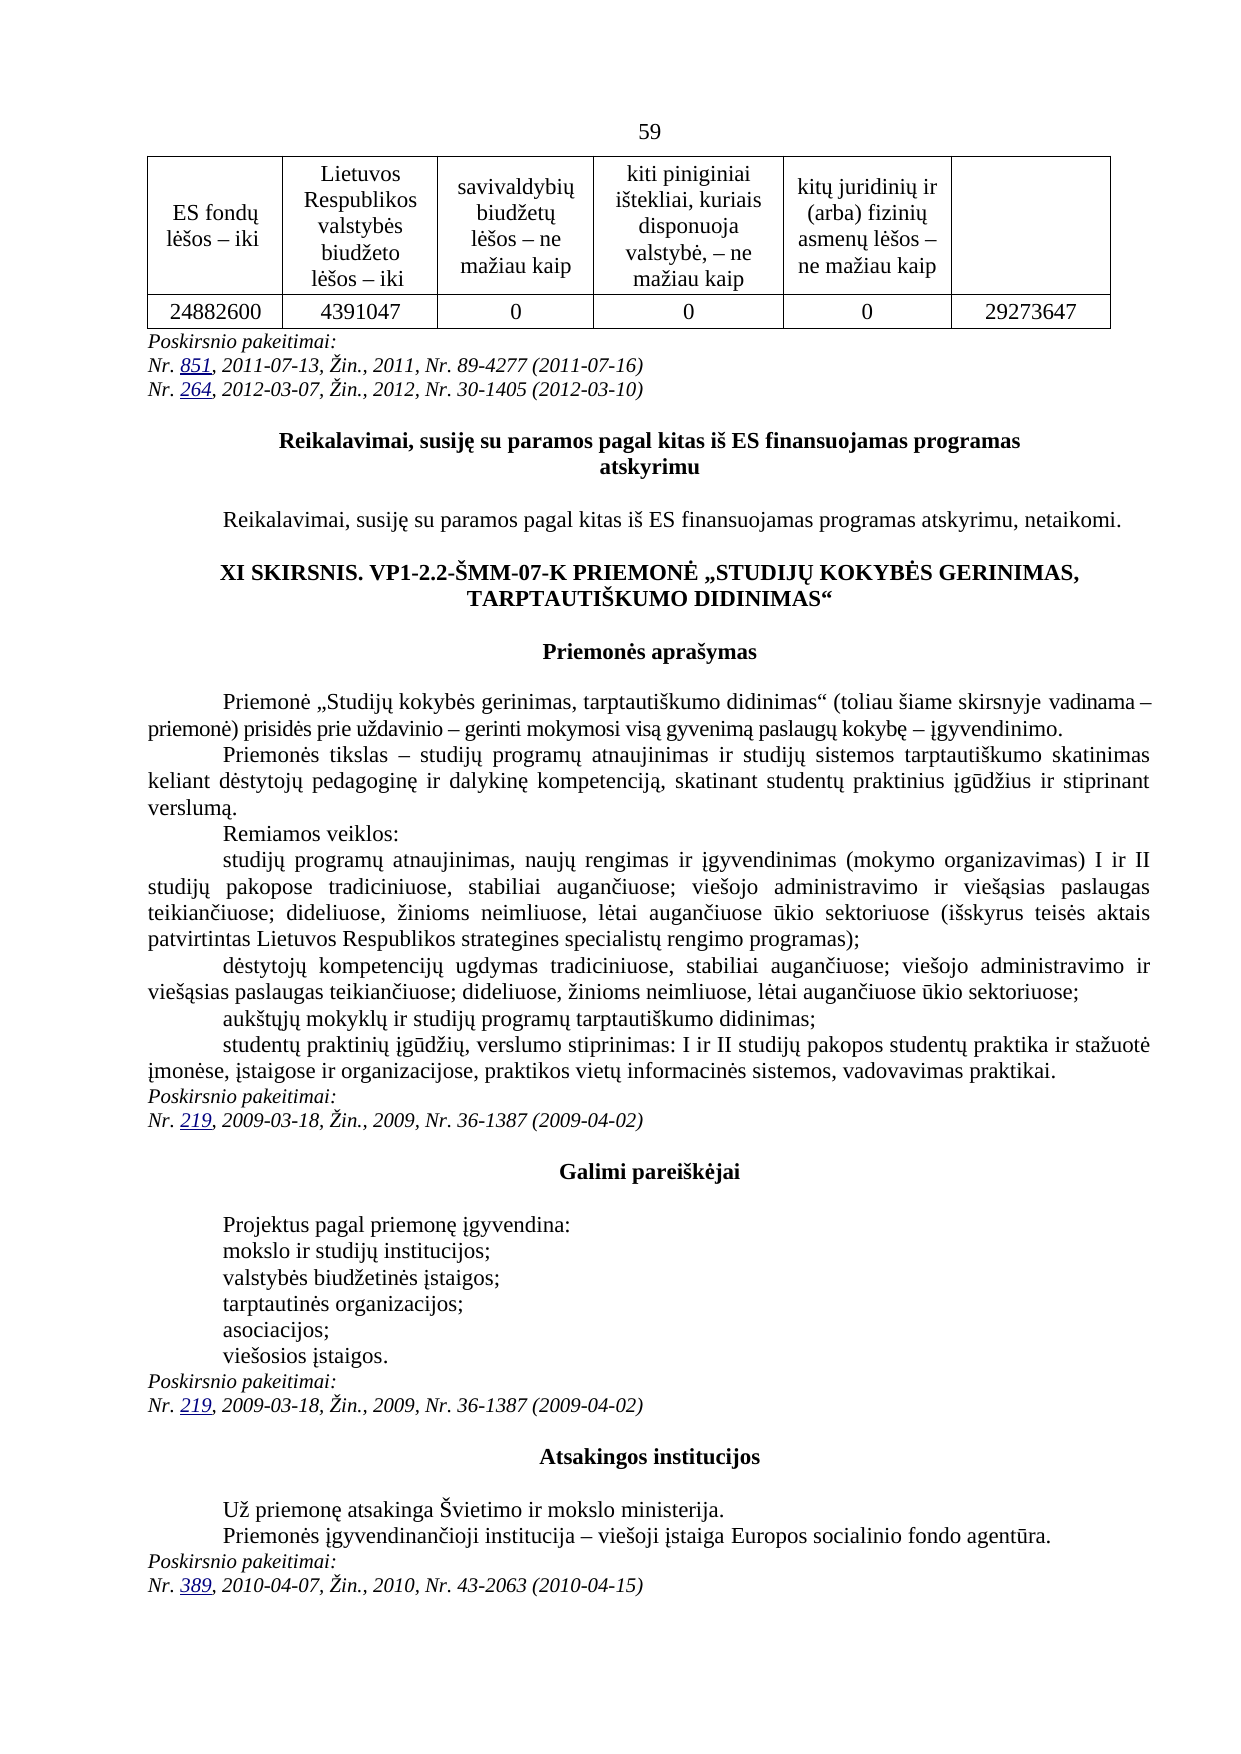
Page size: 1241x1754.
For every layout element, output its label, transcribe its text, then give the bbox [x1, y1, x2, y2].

text Priemonės aprašymas [148, 638, 1152, 664]
text studijų programų atnaujinimas, naujų rengimas ir įgyvendinimas (mokymo organizavimas) I ir II studijų pakopose tradiciniuose, stabiliai augančiuose; viešojo administravimo ir viešąsias paslaugas teikiančiuose; dideliuose, žinioms neimliuose, lėtai augančiuose ūkio sektoriuose (išskyrus teisės aktais patvirtintas Lietuvos Respublikos strategines specialistų rengimo programas); [148, 846, 1152, 952]
text Poskirsnio pakeitimai: [148, 1369, 1152, 1393]
text mokslo ir studijų institucijos; [148, 1237, 1152, 1263]
table_cell kitų juridinių ir (arba) fizinių asmenų lėšos – ne mažiau kaip [784, 157, 951, 294]
text Atsakingos institucijos [148, 1443, 1152, 1470]
subtitle XI SKIRSNIS. VP1-2.2-ŠMM-07-K PRIEMONĖ „STUDIJŲ KOKYBĖS GERINIMAS, TARPTAUTIŠKUMO DIDINIMAS“ [148, 559, 1152, 612]
table_cell savivaldybių biudžetų lėšos – ne mažiau kaip [438, 157, 593, 294]
text Nr. 264, 2012-03-07, Žin., 2012, Nr. 30-1405 (2012-03-10) [148, 377, 1152, 401]
table_header [952, 157, 1110, 294]
text Reikalavimai, susiję su paramos pagal kitas iš ES finansuojamas programas atskyrimu [148, 427, 1152, 480]
text Remiamos veiklos: [148, 820, 1152, 846]
text Priemonės tikslas – studijų programų atnaujinimas ir studijų sistemos tarptautiškumo skatinimas keliant dėstytojų pedagoginę ir dalykinę kompetenciją, skatinant studentų praktinius įgūdžius ir stiprinant verslumą. [148, 741, 1152, 820]
text Nr. 389, 2010-04-07, Žin., 2010, Nr. 43-2063 (2010-04-15) [148, 1573, 1152, 1597]
text Poskirsnio pakeitimai: [148, 1084, 1152, 1108]
text Nr. 219, 2009-03-18, Žin., 2009, Nr. 36-1387 (2009-04-02) [148, 1108, 1152, 1132]
table_cell 0 [594, 295, 783, 327]
table_cell 0 [784, 295, 951, 327]
table_cell 0 [438, 295, 593, 327]
text Už priemonę atsakinga Švietimo ir mokslo ministerija. [148, 1496, 1152, 1522]
text Projektus pagal priemonę įgyvendina: [148, 1211, 1152, 1237]
text viešosios įstaigos. [148, 1343, 1152, 1369]
table_cell Lietuvos Respublikos valstybės biudžeto lėšos – iki [283, 157, 437, 294]
text Poskirsnio pakeitimai: [148, 328, 1152, 353]
text valstybės biudžetinės įstaigos; [148, 1263, 1152, 1290]
text Reikalavimai, susiję su paramos pagal kitas iš ES finansuojamas programas atskyrimu, netaikomi. [148, 506, 1152, 532]
text studentų praktinių įgūdžių, verslumo stiprinimas: I ir II studijų pakopos studentų praktika ir stažuotė įmonėse, įstaigose ir organizacijose, praktikos vietų informacinės sistemos, vadovavimas praktikai. [148, 1031, 1152, 1084]
table_cell 4391047 [283, 295, 437, 327]
text dėstytojų kompetencijų ugdymas tradiciniuose, stabiliai augančiuose; viešojo administravimo ir viešąsias paslaugas teikiančiuose; dideliuose, žinioms neimliuose, lėtai augančiuose ūkio sektoriuose; [148, 952, 1152, 1004]
text tarptautinės organizacijos; [148, 1290, 1152, 1316]
table_cell kiti piniginiai ištekliai, kuriais disponuoja valstybė, – ne mažiau kaip [594, 157, 783, 294]
text asociacijos; [148, 1316, 1152, 1343]
text Galimi pareiškėjai [148, 1158, 1152, 1184]
text Nr. 219, 2009-03-18, Žin., 2009, Nr. 36-1387 (2009-04-02) [148, 1393, 1152, 1417]
table_cell 24882600 [148, 295, 282, 327]
text Poskirsnio pakeitimai: [148, 1549, 1152, 1573]
table_cell ES fondų lėšos – iki [148, 157, 282, 294]
text Nr. 851, 2011-07-13, Žin., 2011, Nr. 89-4277 (2011-07-16) [148, 353, 1152, 377]
table_cell 29273647 [952, 295, 1110, 327]
text Priemonės įgyvendinančioji institucija – viešoji įstaiga Europos socialinio fondo agentūra. [148, 1522, 1152, 1549]
text aukštųjų mokyklų ir studijų programų tarptautiškumo didinimas; [148, 1004, 1152, 1031]
text Priemonė „Studijų kokybės gerinimas, tarptautiškumo didinimas“ (toliau šiame skirsnyje vadinama – priemonė) prisidės prie uždavinio – gerinti mokymosi visą gyvenimą paslaugų kokybę – įgyvendinimo. [148, 688, 1152, 741]
